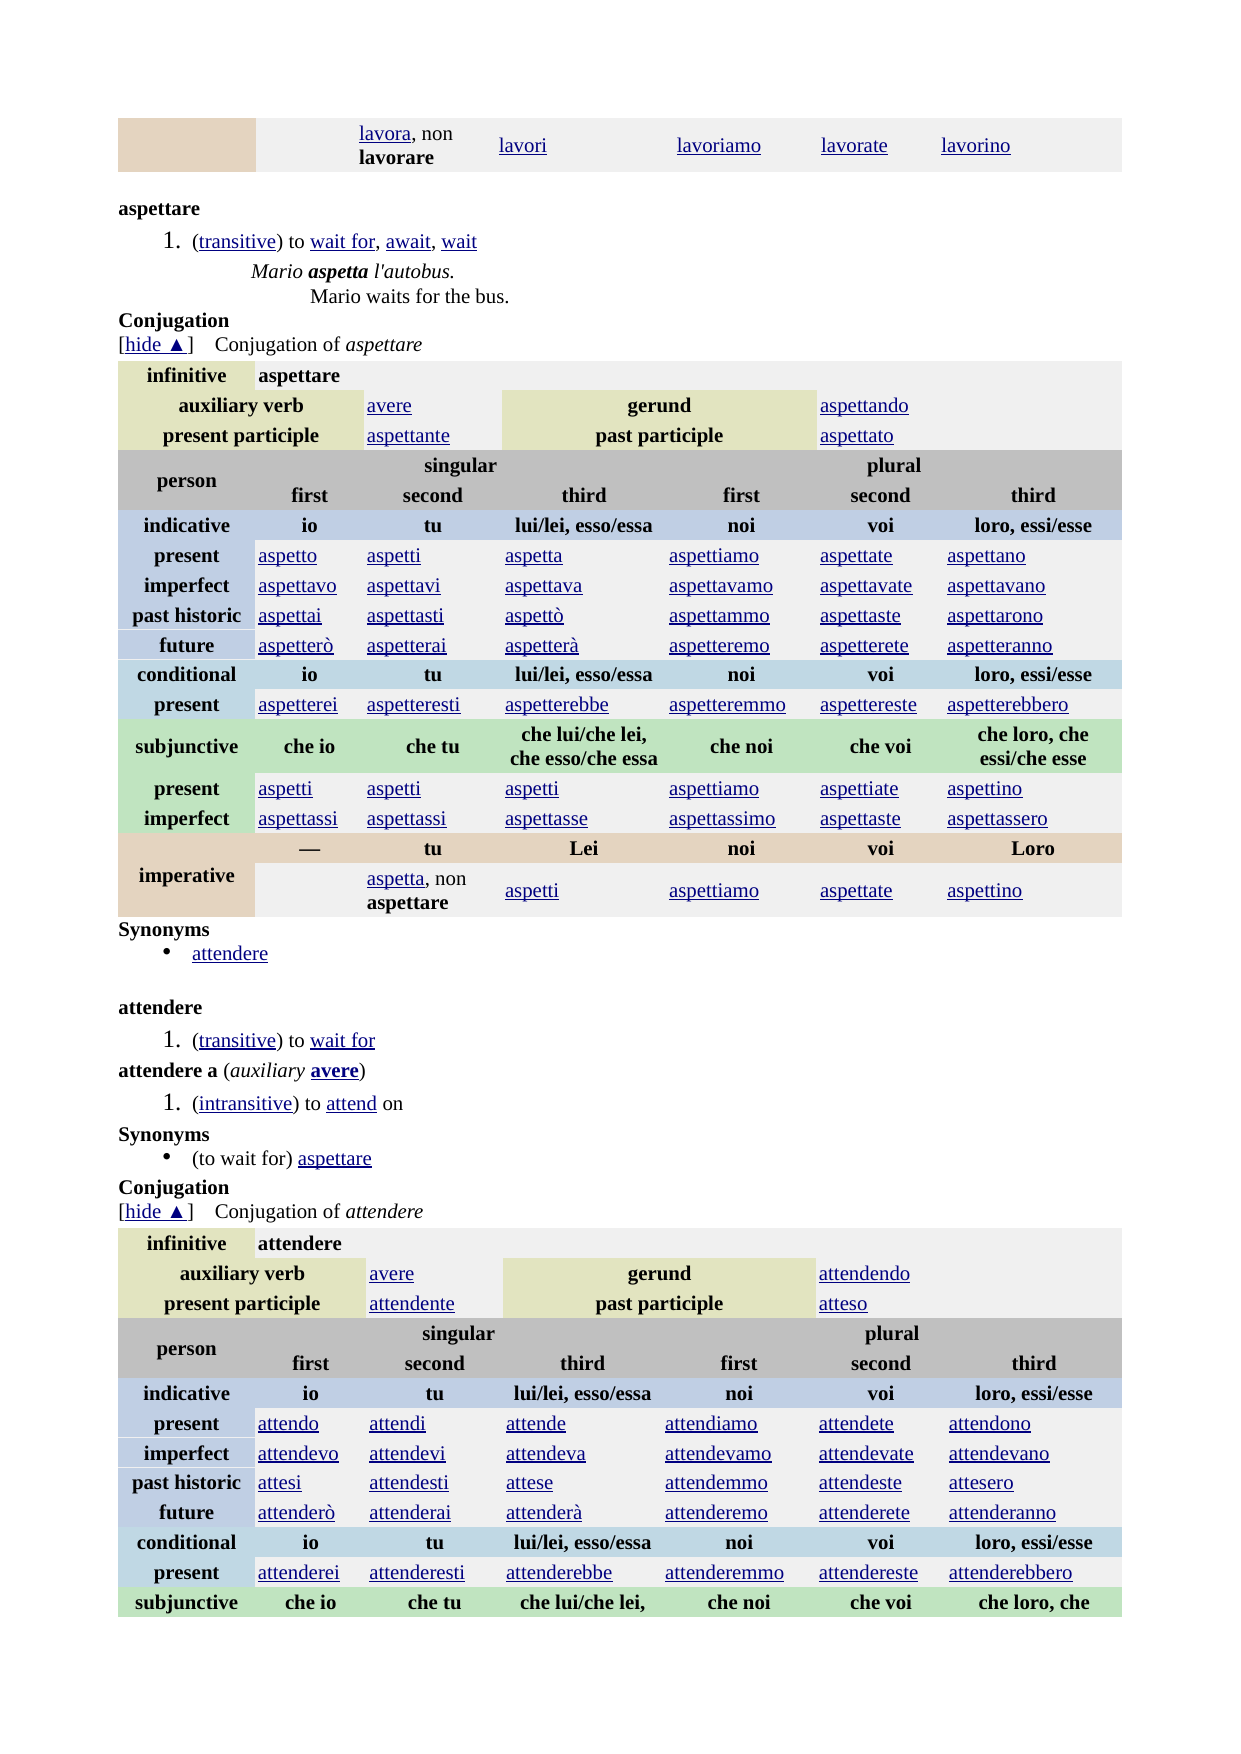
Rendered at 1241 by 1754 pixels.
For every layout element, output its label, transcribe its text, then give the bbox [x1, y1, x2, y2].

table_cell lavorate [818, 118, 938, 172]
table_header [502, 361, 817, 390]
table_cell attendevate [816, 1438, 946, 1467]
table_cell attendeste [816, 1468, 946, 1497]
table_cell attenderà [503, 1497, 662, 1527]
table_cell attende [503, 1408, 662, 1437]
table_cell aspettavo [255, 570, 364, 600]
table_cell noi [666, 833, 817, 863]
list (transitive) to wait for [162, 1024, 1122, 1052]
table_cell aspetterà [502, 630, 666, 659]
table_cell aspettiamo [666, 540, 817, 570]
table_cell singular [255, 450, 666, 480]
table_cell aspettate [817, 863, 944, 917]
table_cell che lui/che lei, che esso/che essa [502, 719, 666, 773]
table_cell atteso [816, 1288, 1122, 1318]
table_cell lavora, non lavorare [356, 118, 496, 172]
table_cell present [118, 773, 255, 803]
table_cell plural [666, 450, 1122, 480]
table_cell lavorino [938, 118, 1122, 172]
table_cell io [255, 510, 364, 540]
table_cell subjunctive [118, 719, 255, 773]
table_cell past participle [503, 1288, 816, 1318]
table_cell aspetteremo [666, 630, 817, 659]
text aspettare [118, 196, 1122, 220]
table_cell present [118, 689, 255, 719]
table_cell tu [366, 1378, 503, 1408]
table_cell imperative [118, 833, 255, 917]
table_cell attendente [366, 1288, 503, 1318]
table_cell che loro, che [946, 1587, 1122, 1617]
table_cell tu [364, 833, 502, 863]
table_cell che io [255, 1587, 366, 1617]
table_cell aspettate [817, 540, 944, 570]
list (intransitive) to attend on [162, 1087, 1122, 1116]
table_cell aspettando [817, 390, 1122, 420]
table_cell second [364, 480, 502, 510]
table_cell aspettano [944, 540, 1122, 570]
table_cell third [502, 480, 666, 510]
table_cell conditional [118, 660, 255, 689]
table_cell aspetti [364, 773, 502, 803]
table_cell noi [662, 1378, 816, 1408]
table_cell aspetti [502, 773, 666, 803]
table_cell aspetterebbero [944, 689, 1122, 719]
table_cell aspettassero [944, 803, 1122, 833]
table_cell aspetterebbe [502, 689, 666, 719]
table_header [366, 1228, 503, 1258]
table_cell che noi [666, 719, 817, 773]
table_cell past historic [118, 1468, 255, 1497]
table_cell attendiamo [662, 1408, 816, 1437]
table_cell voi [816, 1527, 946, 1557]
table_cell che loro, che essi/che esse [944, 719, 1122, 773]
table_cell attesero [946, 1468, 1122, 1497]
table_cell first [662, 1348, 816, 1378]
table_header infinitive [118, 361, 255, 390]
table_cell attendemmo [662, 1468, 816, 1497]
table_cell lui/lei, esso/essa [502, 660, 666, 689]
text attendere [118, 995, 1122, 1019]
table_cell aspettassi [255, 803, 364, 833]
table_cell aspettò [502, 600, 666, 629]
table_cell indicative [118, 1378, 255, 1408]
table_cell aspetta [502, 540, 666, 570]
table_cell imperfect [118, 803, 255, 833]
table_cell aspetti [364, 540, 502, 570]
table_cell aspettaste [817, 600, 944, 629]
table_cell noi [662, 1527, 816, 1557]
table_cell aspettassimo [666, 803, 817, 833]
text [hide ▲] Conjugation of aspettare [118, 332, 1122, 356]
table_cell aspettiate [817, 773, 944, 803]
table_cell first [255, 1348, 366, 1378]
table_cell aspettino [944, 773, 1122, 803]
table_cell past historic [118, 600, 255, 629]
table_cell indicative [118, 510, 255, 540]
table_cell aspettavamo [666, 570, 817, 600]
table_cell person [118, 450, 255, 510]
table_cell present [118, 1557, 255, 1587]
table_cell aspettavi [364, 570, 502, 600]
table_cell attenderebbe [503, 1557, 662, 1587]
table_cell voi [817, 833, 944, 863]
list (to wait for) aspettare [162, 1146, 1122, 1170]
table_cell auxiliary verb [118, 390, 364, 420]
table_cell attenderebbero [946, 1557, 1122, 1587]
list Mario aspetta l'autobus. [221, 259, 1122, 283]
table_cell attenderemmo [662, 1557, 816, 1587]
table_cell che noi [662, 1587, 816, 1617]
table_header [816, 1228, 1122, 1258]
table_cell tu [366, 1527, 503, 1557]
table_cell attenderò [255, 1497, 366, 1527]
table_cell aspettavate [817, 570, 944, 600]
table_cell tu [364, 510, 502, 540]
table_cell attendendo [816, 1258, 1122, 1288]
table_cell [256, 118, 356, 172]
table_cell che io [255, 719, 364, 773]
table_cell io [255, 660, 364, 689]
table_cell io [255, 1378, 366, 1408]
table_cell person [118, 1318, 255, 1378]
table_cell aspettato [817, 420, 1122, 450]
table_cell attendete [816, 1408, 946, 1437]
table_cell attendesti [366, 1468, 503, 1497]
table_cell aspettiamo [666, 773, 817, 803]
table_cell present participle [118, 1288, 366, 1318]
table_cell loro, essi/esse [944, 510, 1122, 540]
table_header [817, 361, 1122, 390]
table_cell attendevo [255, 1438, 366, 1467]
table_cell attendi [366, 1408, 503, 1437]
table_cell aspettammo [666, 600, 817, 629]
table_cell che lui/che lei, [503, 1587, 662, 1617]
table_cell aspettereste [817, 689, 944, 719]
table_cell subjunctive [118, 1587, 255, 1617]
table_cell second [817, 480, 944, 510]
table_cell aspettarono [944, 600, 1122, 629]
table_cell auxiliary verb [118, 1258, 366, 1288]
table_cell future [118, 630, 255, 659]
table_cell conditional [118, 1527, 255, 1557]
table_cell che voi [817, 719, 944, 773]
table_cell present participle [118, 420, 364, 450]
table_cell aspetterò [255, 630, 364, 659]
table_cell attenderei [255, 1557, 366, 1587]
table_cell voi [816, 1378, 946, 1408]
table_cell noi [666, 510, 817, 540]
list Mario waits for the bus. [280, 283, 1122, 308]
list attendere [162, 941, 1122, 966]
table_cell aspettino [944, 863, 1122, 917]
table_cell attesi [255, 1468, 366, 1497]
table_cell loro, essi/esse [946, 1378, 1122, 1408]
table_header attendere [255, 1228, 366, 1258]
subtitle Conjugation [118, 308, 1122, 332]
table_cell noi [666, 660, 817, 689]
table_header aspettare [255, 361, 364, 390]
table_cell aspetti [255, 773, 364, 803]
table_cell attese [503, 1468, 662, 1497]
table_cell aspetteresti [364, 689, 502, 719]
table_header [364, 361, 502, 390]
table_cell attendevamo [662, 1438, 816, 1467]
table_cell plural [662, 1318, 1122, 1348]
table_cell che tu [366, 1587, 503, 1617]
table_cell second [816, 1348, 946, 1378]
table_cell present [118, 540, 255, 570]
table_cell lui/lei, esso/essa [502, 510, 666, 540]
table_cell aspettiamo [666, 863, 817, 917]
table_cell attenderanno [946, 1497, 1122, 1527]
table_cell aspettai [255, 600, 364, 629]
table_cell attendevi [366, 1438, 503, 1467]
table_cell third [503, 1348, 662, 1378]
table_cell attendevano [946, 1438, 1122, 1467]
table_cell aspettasti [364, 600, 502, 629]
table_cell third [944, 480, 1122, 510]
text [hide ▲] Conjugation of attendere [118, 1199, 1122, 1223]
table_cell first [666, 480, 817, 510]
table_cell lavoriamo [674, 118, 818, 172]
table_cell aspetti [502, 863, 666, 917]
table_cell aspetterete [817, 630, 944, 659]
subtitle Synonyms [118, 1121, 1122, 1146]
table_cell future [118, 1497, 255, 1527]
table_header [503, 1228, 816, 1258]
table_cell attenderai [366, 1497, 503, 1527]
table_cell attenderemo [662, 1497, 816, 1527]
table_cell avere [364, 390, 502, 420]
table_cell imperfect [118, 570, 255, 600]
table_cell past participle [502, 420, 817, 450]
table_cell aspetteremmo [666, 689, 817, 719]
table_cell aspetterei [255, 689, 364, 719]
table_cell lui/lei, esso/essa [503, 1378, 662, 1408]
table_cell attenderesti [366, 1557, 503, 1587]
table_cell aspetta, non aspettare [364, 863, 502, 917]
table_cell attendeva [503, 1438, 662, 1467]
table_cell lui/lei, esso/essa [503, 1527, 662, 1557]
table_cell aspetteranno [944, 630, 1122, 659]
table_cell present [118, 1408, 255, 1437]
table_cell aspettaste [817, 803, 944, 833]
table_cell — [255, 833, 364, 863]
table_cell aspettava [502, 570, 666, 600]
table_cell attenderete [816, 1497, 946, 1527]
table_cell gerund [503, 1258, 816, 1288]
subtitle Conjugation [118, 1175, 1122, 1199]
table_cell voi [817, 660, 944, 689]
table_cell che voi [816, 1587, 946, 1617]
table_cell loro, essi/esse [944, 660, 1122, 689]
table_cell first [255, 480, 364, 510]
table_cell imperfect [118, 1438, 255, 1467]
table_cell [118, 118, 256, 172]
table_cell aspetto [255, 540, 364, 570]
table_cell tu [364, 660, 502, 689]
table_cell aspettasse [502, 803, 666, 833]
table_cell avere [366, 1258, 503, 1288]
text attendere a (auxiliary avere) [118, 1058, 1122, 1082]
table_cell attendo [255, 1408, 366, 1437]
table_header infinitive [118, 1228, 255, 1258]
table_cell aspettante [364, 420, 502, 450]
table_cell singular [255, 1318, 662, 1348]
table_cell attendono [946, 1408, 1122, 1437]
list (transitive) to wait for, await, wait [162, 225, 1122, 254]
table_cell voi [817, 510, 944, 540]
table_cell Lei [502, 833, 666, 863]
table_cell attendereste [816, 1557, 946, 1587]
table_cell second [366, 1348, 503, 1378]
table_cell lavori [496, 118, 674, 172]
table_cell gerund [502, 390, 817, 420]
table_cell Loro [944, 833, 1122, 863]
table_cell [255, 863, 364, 917]
table_cell aspetterai [364, 630, 502, 659]
table_cell aspettavano [944, 570, 1122, 600]
table_cell che tu [364, 719, 502, 773]
subtitle Synonyms [118, 917, 1122, 941]
table_cell third [946, 1348, 1122, 1378]
table_cell loro, essi/esse [946, 1527, 1122, 1557]
table_cell io [255, 1527, 366, 1557]
table_cell aspettassi [364, 803, 502, 833]
